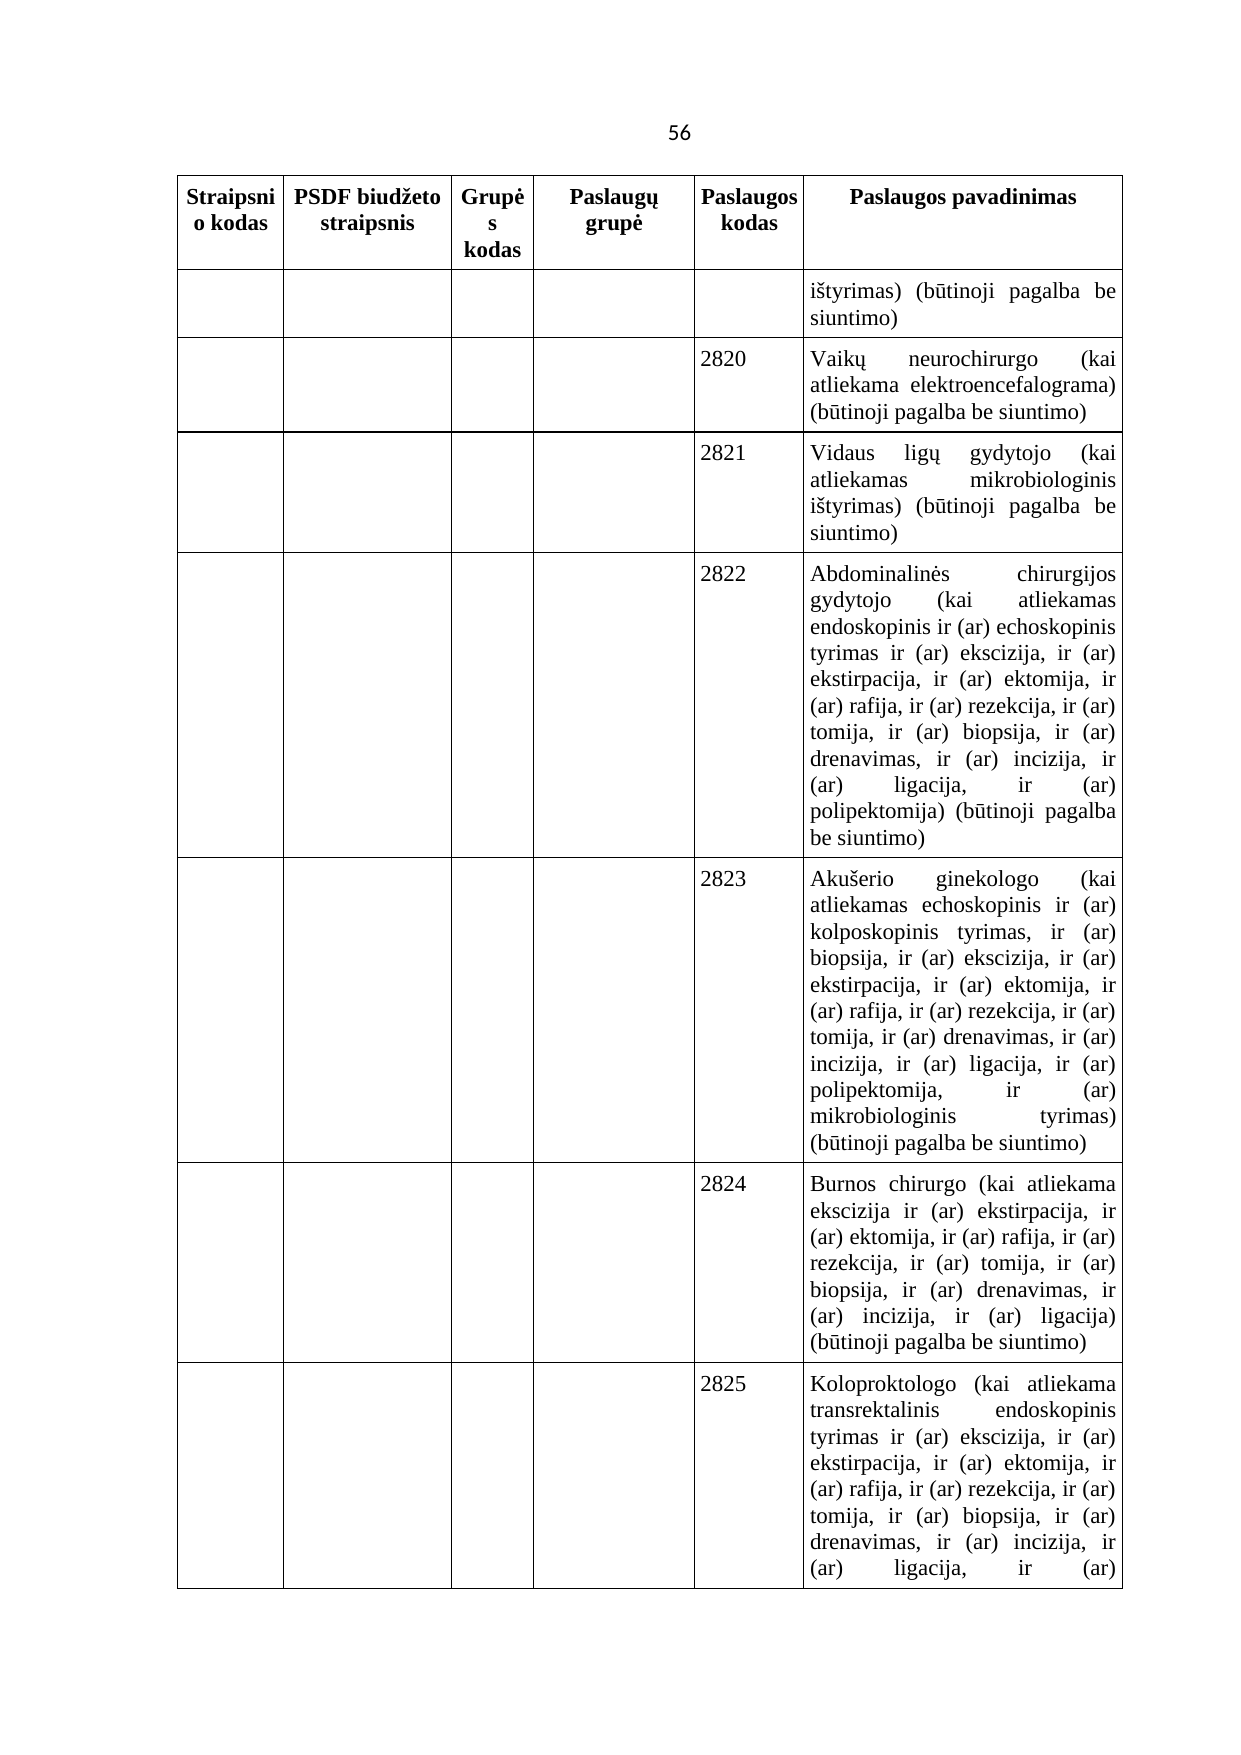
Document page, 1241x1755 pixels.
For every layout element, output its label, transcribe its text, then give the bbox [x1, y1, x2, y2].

table_cell [178, 1363, 283, 1588]
table_cell 2825 [695, 1363, 803, 1588]
table_cell [178, 1163, 283, 1362]
table_cell [452, 858, 533, 1162]
table_cell ištyrimas) (būtinoji pagalba be siuntimo) [804, 270, 1122, 337]
table_cell [534, 1163, 694, 1362]
table_cell [452, 270, 533, 337]
table_cell [534, 553, 694, 857]
table_cell [178, 553, 283, 857]
table_cell Vidaus ligų gydytojo (kai atliekamas mikrobiologinis ištyrimas) (būtinoji pagalba be siuntimo) [804, 433, 1122, 552]
table_cell Vaikų neurochirurgo (kai atliekama elektroencefalograma) (būtinoji pagalba be siuntimo) [804, 338, 1122, 431]
table_cell [452, 553, 533, 857]
table_cell [284, 270, 451, 337]
table_cell [534, 858, 694, 1162]
table_cell 2821 [695, 433, 803, 552]
table_cell Burnos chirurgo (kai atliekama ekscizija ir (ar) ekstirpacija, ir (ar) ektomija, ir (ar) rafija, ir (ar) rezekcija, ir (ar) tomija, ir (ar) biopsija, ir (ar) drenavimas, ir (ar) incizija, ir (ar) ligacija) (būtinoji pagalba be siuntimo) [804, 1163, 1122, 1362]
table_cell [452, 1363, 533, 1588]
table_cell [284, 858, 451, 1162]
table_cell [284, 433, 451, 552]
table_cell [284, 553, 451, 857]
table_cell [178, 338, 283, 431]
table_cell [178, 858, 283, 1162]
table_cell [452, 1163, 533, 1362]
table_cell 2823 [695, 858, 803, 1162]
table_cell Koloproktologo (kai atliekama transrektalinis endoskopinis tyrimas ir (ar) ekscizija, ir (ar) ekstirpacija, ir (ar) ektomija, ir (ar) rafija, ir (ar) rezekcija, ir (ar) tomija, ir (ar) biopsija, ir (ar) drenavimas, ir (ar) incizija, ir (ar) ligacija, ir (ar) [804, 1363, 1122, 1588]
table_header Paslaugos kodas [695, 176, 803, 269]
table_header Paslaugų grupė [534, 176, 694, 269]
table_cell 2824 [695, 1163, 803, 1362]
table_cell [534, 1363, 694, 1588]
table_cell [284, 1163, 451, 1362]
table_cell [695, 270, 803, 337]
table_cell 2822 [695, 553, 803, 857]
table_header Grupės kodas [452, 176, 533, 269]
table_cell [178, 433, 283, 552]
table_cell 2820 [695, 338, 803, 431]
table_header Straipsnio kodas [178, 176, 283, 269]
table_header PSDF biudžeto straipsnis [284, 176, 451, 269]
table_cell Abdominalinės chirurgijos gydytojo (kai atliekamas endoskopinis ir (ar) echoskopinis tyrimas ir (ar) ekscizija, ir (ar) ekstirpacija, ir (ar) ektomija, ir (ar) rafija, ir (ar) rezekcija, ir (ar) tomija, ir (ar) biopsija, ir (ar) drenavimas, ir (ar) incizija, ir (ar) ligacija, ir (ar) polipektomija) (būtinoji pagalba be siuntimo) [804, 553, 1122, 857]
table_header Paslaugos pavadinimas [804, 176, 1122, 269]
table_cell [534, 433, 694, 552]
table_cell [452, 338, 533, 431]
table_cell [452, 433, 533, 552]
table_cell [284, 338, 451, 431]
table_cell [284, 1363, 451, 1588]
table_cell Akušerio ginekologo (kai atliekamas echoskopinis ir (ar) kolposkopinis tyrimas, ir (ar) biopsija, ir (ar) ekscizija, ir (ar) ekstirpacija, ir (ar) ektomija, ir (ar) rafija, ir (ar) rezekcija, ir (ar) tomija, ir (ar) drenavimas, ir (ar) incizija, ir (ar) ligacija, ir (ar) polipektomija, ir (ar) mikrobiologinis tyrimas) (būtinoji pagalba be siuntimo) [804, 858, 1122, 1162]
table_cell [534, 270, 694, 337]
table_cell [178, 270, 283, 337]
table_cell [534, 338, 694, 431]
